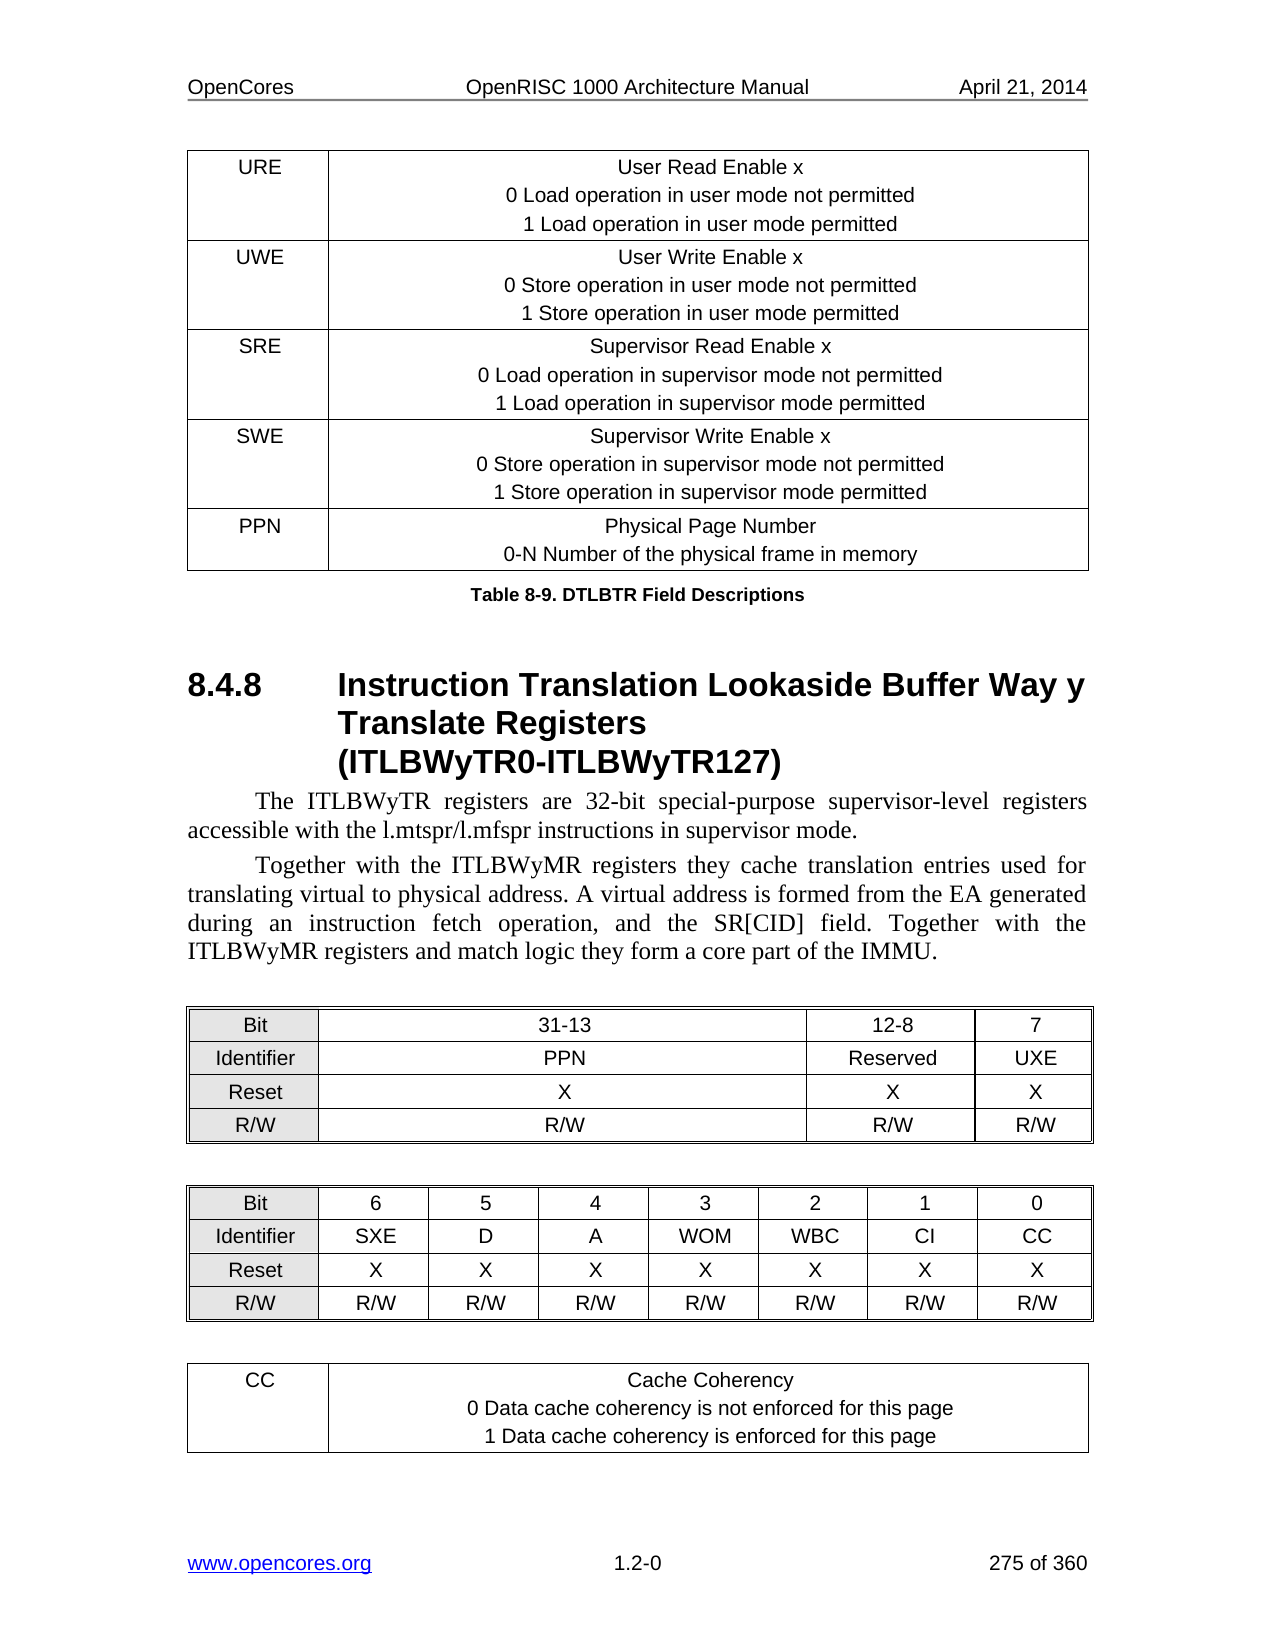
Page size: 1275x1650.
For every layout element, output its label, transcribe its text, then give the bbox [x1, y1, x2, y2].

table_cell Reset [190, 1075, 318, 1108]
table_cell User Write Enable x 0 Store operation in user mode not permitted 1 Store operation in user mode permitted [329, 241, 1088, 329]
text Table 8-9. DTLBTR Field Descriptions [187, 583, 1087, 605]
table_cell URE [188, 151, 328, 239]
subtitle Instruction Translation Lookaside Buffer Way y Translate Registers (ITLBWyTR0-ITLBWyTR127) [187, 665, 1087, 780]
table_cell WOM [649, 1220, 758, 1252]
table_cell CC [978, 1220, 1091, 1252]
table_cell A [539, 1220, 648, 1252]
table_cell X [319, 1075, 806, 1108]
table_cell X [539, 1254, 648, 1286]
table_header 31-13 [319, 1010, 806, 1041]
table_header 7 [976, 1010, 1091, 1041]
table_header Cache Coherency 0 Data cache coherency is not enforced for this page 1 Data cache coherency is enforced for this page [329, 1364, 1088, 1452]
table_header 1 [868, 1188, 977, 1219]
table_cell PPN [319, 1042, 806, 1074]
table_cell R/W [978, 1287, 1091, 1319]
table_cell X [649, 1254, 758, 1286]
table_cell X [868, 1254, 977, 1286]
table_cell Identifier [190, 1220, 318, 1252]
table_cell SWE [188, 420, 328, 508]
table_header 12-8 [807, 1010, 974, 1041]
table_cell Physical Page Number 0-N Number of the physical frame in memory [329, 509, 1088, 570]
table_cell X [759, 1254, 867, 1286]
table_cell R/W [319, 1109, 806, 1141]
table_cell PPN [188, 509, 328, 570]
table_cell R/W [807, 1109, 974, 1141]
table_cell UXE [976, 1042, 1091, 1074]
table_cell SXE [319, 1220, 428, 1252]
table_cell Identifier [190, 1042, 318, 1074]
table_cell R/W [539, 1287, 648, 1319]
table_cell User Read Enable x 0 Load operation in user mode not permitted 1 Load operation in user mode permitted [329, 151, 1088, 239]
table_cell R/W [429, 1287, 538, 1319]
table_cell R/W [759, 1287, 867, 1319]
table_cell D [429, 1220, 538, 1252]
table_header 4 [539, 1188, 648, 1219]
table_cell X [319, 1254, 428, 1286]
table_header Bit [190, 1188, 318, 1219]
table_cell X [429, 1254, 538, 1286]
table_header 3 [649, 1188, 758, 1219]
table_cell R/W [649, 1287, 758, 1319]
table_header 5 [429, 1188, 538, 1219]
text The ITLBWyTR registers are 32-bit special-purpose supervisor-level registers accessible with the l.mtspr/l.mfspr instructions in supervisor mode. [187, 786, 1087, 844]
table_cell R/W [319, 1287, 428, 1319]
table_header CC [188, 1364, 328, 1452]
table_cell R/W [190, 1287, 318, 1319]
table_cell SRE [188, 330, 328, 419]
table_cell X [978, 1254, 1091, 1286]
table_cell R/W [190, 1109, 318, 1141]
table_cell Supervisor Write Enable x 0 Store operation in supervisor mode not permitted 1 Store operation in supervisor mode permitted [329, 420, 1088, 508]
table_cell R/W [868, 1287, 977, 1319]
table_cell UWE [188, 241, 328, 329]
table_cell CI [868, 1220, 977, 1252]
table_header Bit [190, 1010, 318, 1041]
table_cell R/W [976, 1109, 1091, 1141]
table_header 2 [759, 1188, 867, 1219]
text Together with the ITLBWyMR registers they cache translation entries used for translating virtual to physical address. A virtual address is formed from the EA generated during an instruction fetch operation, and the SR[CID] field. Together with the ITLBWyMR registers and match logic they form a core part of the IMMU. [187, 850, 1087, 965]
table_cell Reset [190, 1254, 318, 1286]
table_cell Reserved [807, 1042, 974, 1074]
table_cell X [807, 1075, 974, 1108]
table_header 0 [978, 1188, 1091, 1219]
table_cell X [976, 1075, 1091, 1108]
table_header 6 [319, 1188, 428, 1219]
table_cell WBC [759, 1220, 867, 1252]
table_cell Supervisor Read Enable x 0 Load operation in supervisor mode not permitted 1 Load operation in supervisor mode permitted [329, 330, 1088, 419]
